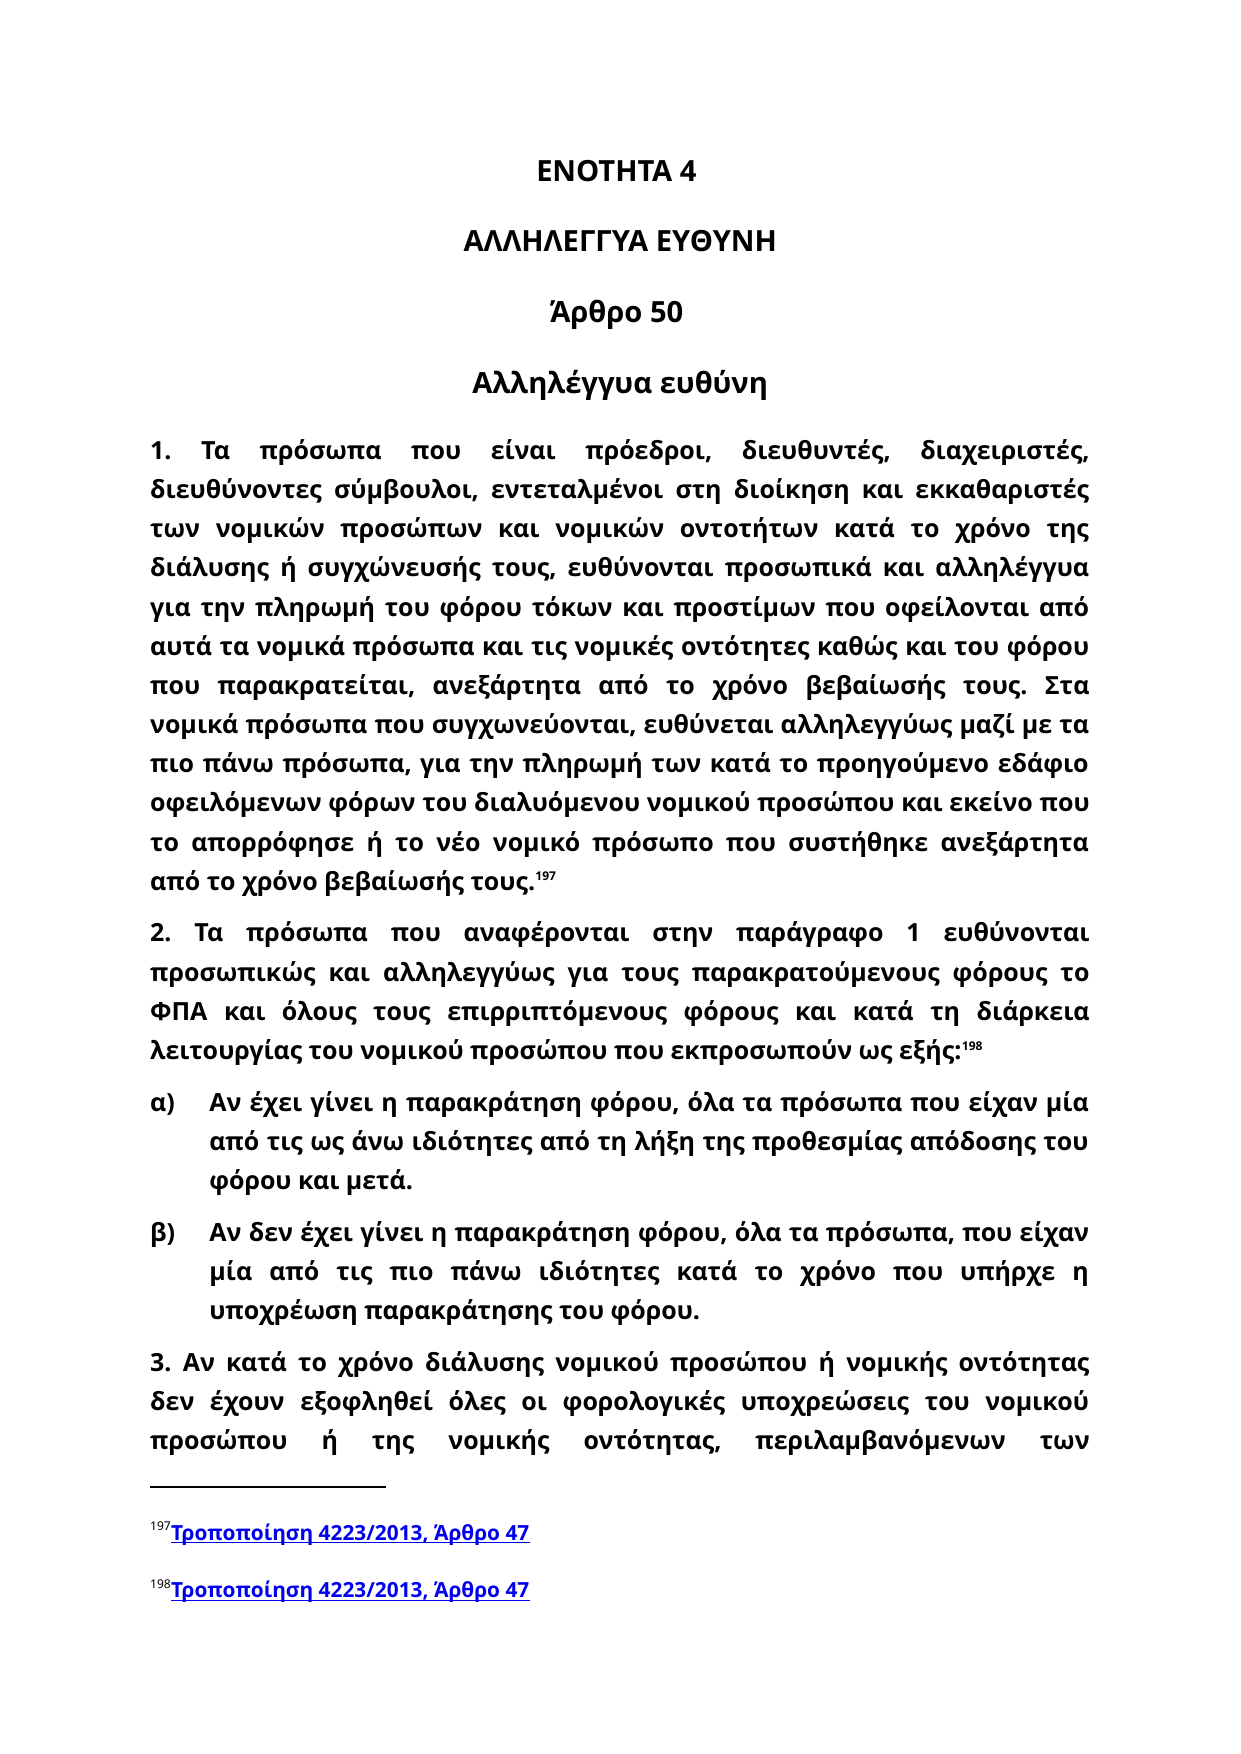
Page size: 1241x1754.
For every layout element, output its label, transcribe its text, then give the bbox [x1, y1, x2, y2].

list α) Αν έχει γίνει η παρακράτηση φόρου, όλα τα πρόσωπα που είχαν μία από τις ως άνω ιδιότητες από τη λήξη της προθεσμίας απόδοσης του φόρου και μετά. [150, 1084, 1090, 1197]
text 3. Αν κατά το χρόνο διάλυσης νομικού προσώπου ή νομικής οντότητας δεν έχουν εξοφληθεί όλες οι φορολογικές υποχρεώσεις του νομικού προσώπου ή της νομικής οντότητας, περιλαμβανόμενων των [150, 1344, 1090, 1457]
subtitle ΑΛΛΗΛΕΓΓΥΑ ΕΥΘΥΝΗ [150, 221, 1090, 260]
text Τροποποίηση 4223/2013, Άρθρο 47 [150, 1518, 1090, 1546]
text Τροποποίηση 4223/2013, Άρθρο 47 [150, 1576, 1090, 1604]
subtitle Άρθρο 50 [150, 291, 1090, 331]
text 1. Τα πρόσωπα που είναι πρόεδροι, διευθυντές, διαχειριστές, διευθύνοντες σύμβουλοι, εντεταλμένοι στη διοίκηση και εκκαθαριστές των νομικών προσώπων και νομικών οντοτήτων κατά το χρόνο της διάλυσης ή συγχώνευσής τους, ευθύνονται προσωπικά και αλληλέγγυα για την πληρωμή του φόρου τόκων και προστίμων που οφείλονται από αυτά τα νομικά πρόσωπα και τις νομικές οντότητες καθώς και του φόρου που παρακρατείται, ανεξάρτητα από το χρόνο βεβαίωσής τους. Στα νομικά πρόσωπα που συγχωνεύονται, ευθύνεται αλληλεγγύως μαζί με τα πιο πάνω πρόσωπα, για την πληρωμή των κατά το προηγούμενο εδάφιο οφειλόμενων φόρων του διαλυόμενου νομικού προσώπου και εκείνο που το απορρόφησε ή το νέο νομικό πρόσωπο που συστήθηκε ανεξάρτητα από το χρόνο βεβαίωσής τους. [150, 432, 1090, 897]
list β) Αν δεν έχει γίνει η παρακράτηση φόρου, όλα τα πρόσωπα, που είχαν μία από τις πιο πάνω ιδιότητες κατά το χρόνο που υπήρχε η υποχρέωση παρακράτησης του φόρου. [150, 1214, 1090, 1327]
text 2. Τα πρόσωπα που αναφέρονται στην παράγραφο 1 ευθύνονται προσωπικώς και αλληλεγγύως για τους παρακρατούμενους φόρους το ΦΠΑ και όλους τους επιρριπτόμενους φόρους και κατά τη διάρκεια λειτουργίας του νομικού προσώπου που εκπροσωπούν ως εξής: [150, 915, 1090, 1067]
subtitle ΕΝΟΤΗΤΑ 4 [150, 150, 1090, 190]
subtitle Αλληλέγγυα ευθύνη [150, 362, 1090, 402]
